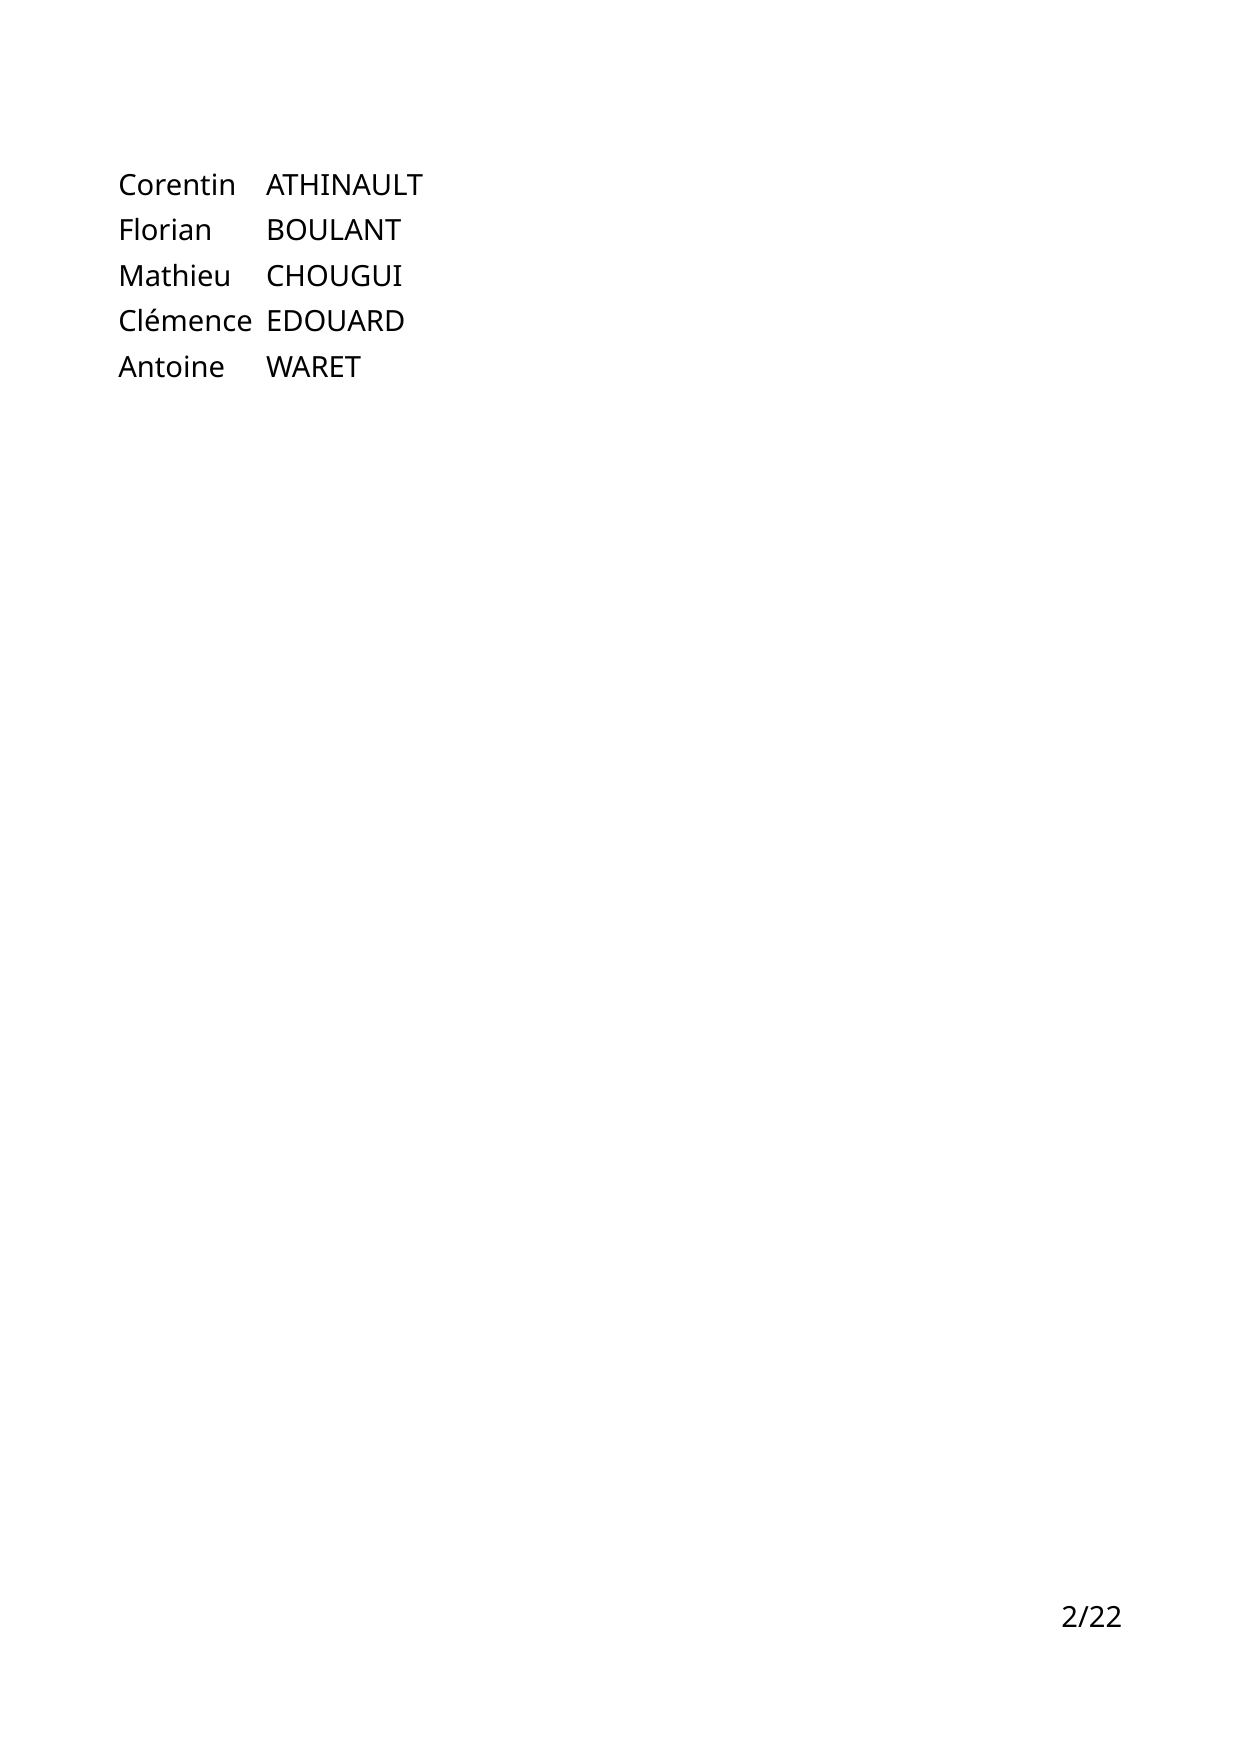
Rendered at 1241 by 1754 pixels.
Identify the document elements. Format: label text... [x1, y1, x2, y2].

text Mathieu CHOUGUI [118, 255, 1122, 295]
text Florian BOULANT [118, 209, 1122, 249]
text Antoine WARET [118, 346, 1122, 386]
text Corentin ATHINAULT [118, 164, 1122, 203]
text Clémence EDOUARD [118, 301, 1122, 340]
